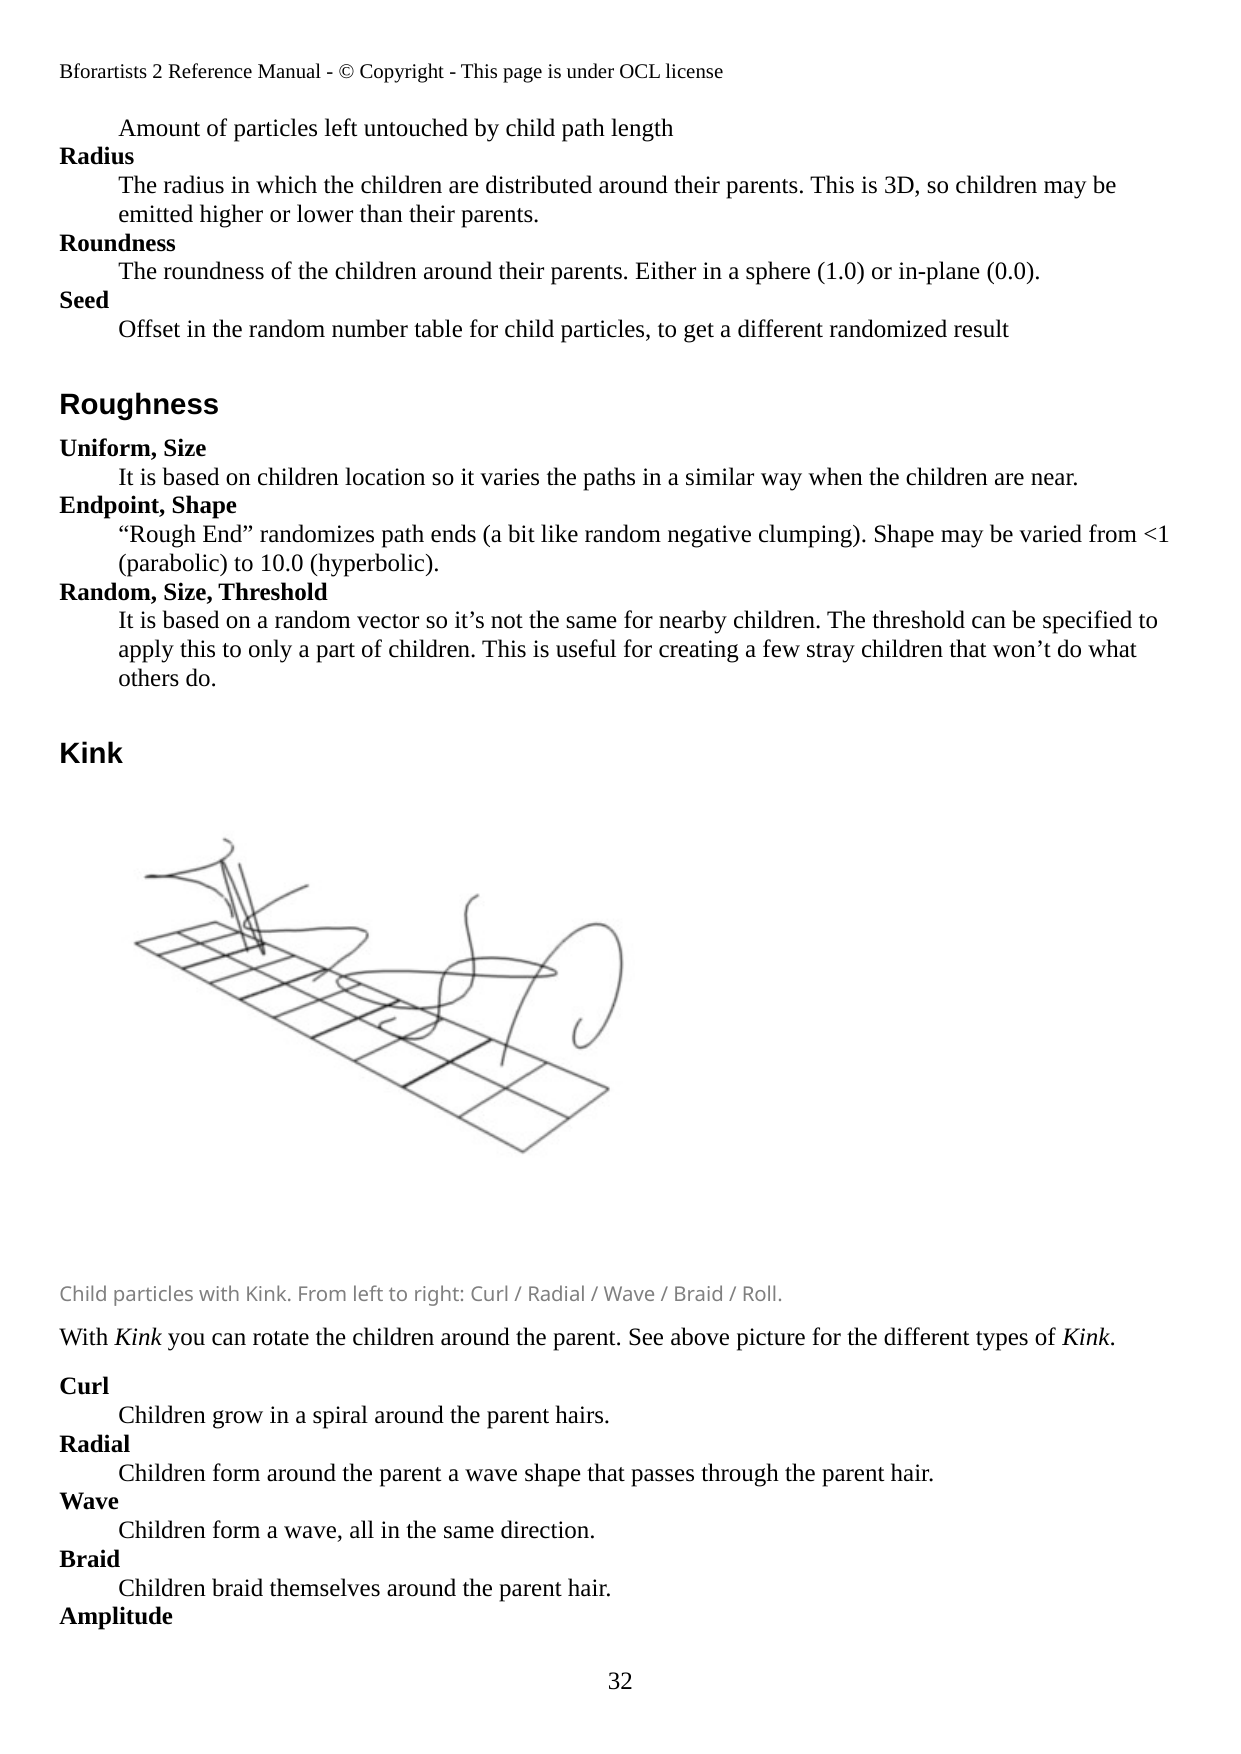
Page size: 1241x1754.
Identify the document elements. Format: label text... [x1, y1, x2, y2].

list Offset in the random number table for child particles, to get a different randomized result [118, 314, 1181, 343]
list “Rough End” randomizes path ends (a bit like random negative clumping). Shape may be varied from <1 (parabolic) to 10.0 (hyperbolic). [118, 519, 1181, 577]
list It is based on children location so it varies the paths in a similar way when the children are near. [118, 462, 1181, 490]
subtitle Random, Size, Threshold [59, 577, 1181, 605]
subtitle Amplitude [59, 1601, 1181, 1630]
list Amount of particles left untouched by child path length [118, 113, 1181, 141]
subtitle Radius [59, 141, 1181, 170]
subtitle Wave [59, 1486, 1181, 1515]
list Children braid themselves around the parent hair. [118, 1573, 1181, 1601]
subtitle Radial [59, 1429, 1181, 1458]
list Children grow in a spiral around the parent hairs. [118, 1400, 1181, 1429]
subtitle Braid [59, 1544, 1181, 1573]
text With Kink you can rotate the children around the parent. See above picture for the different types of Kink. [59, 1322, 1181, 1351]
picture [59, 782, 684, 1251]
subtitle Seed [59, 285, 1181, 314]
list Children form around the parent a wave shape that passes through the parent hair. [118, 1458, 1181, 1486]
subtitle Roundness [59, 228, 1181, 256]
list The roundness of the children around their parents. Either in a sphere (1.0) or in-plane (0.0). [118, 256, 1181, 285]
list The radius in which the children are distributed around their parents. This is 3D, so children may be emitted higher or lower than their parents. [118, 170, 1181, 228]
subtitle Roughness [59, 387, 1181, 420]
subtitle Uniform, Size [59, 433, 1181, 462]
list Children form a wave, all in the same direction. [118, 1515, 1181, 1544]
subtitle Kink [59, 736, 1181, 769]
subtitle Endpoint, Shape [59, 490, 1181, 519]
subtitle Curl [59, 1371, 1181, 1400]
text Child particles with Kink. From left to right: Curl / Radial / Wave / Braid / Roll. [59, 1276, 1181, 1308]
list It is based on a random vector so it’s not the same for nearby children. The threshold can be specified to apply this to only a part of children. This is useful for creating a few stray children that won’t do what others do. [118, 605, 1181, 692]
